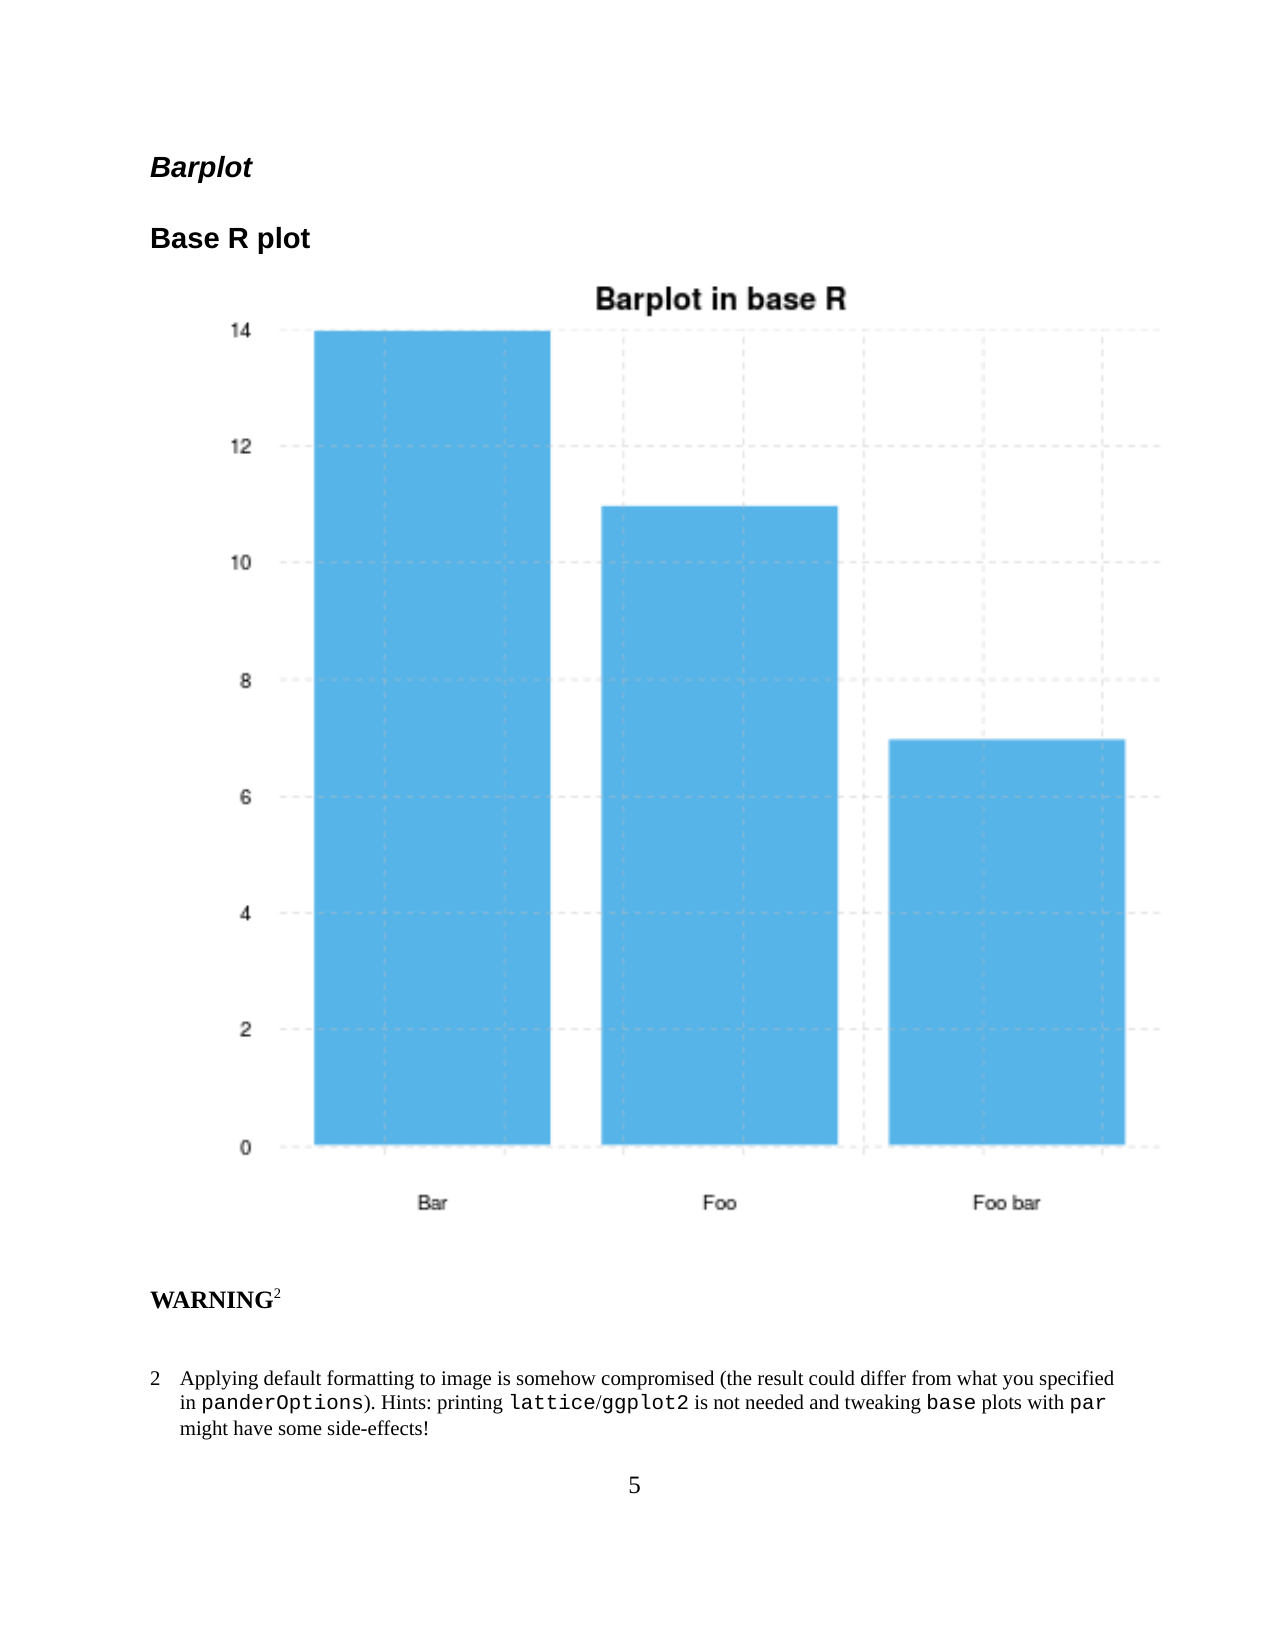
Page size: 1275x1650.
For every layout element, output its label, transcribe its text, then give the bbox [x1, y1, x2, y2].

subtitle Barplot [150, 150, 1125, 183]
text WARNING [150, 1280, 1125, 1314]
picture [150, 267, 1163, 1280]
text Applying default formatting to image is somehow compromised (the result could differ from what you specified in panderOptions). Hints: printing lattice/ggplot2 is not needed and tweaking base plots with par might have some side-effects! [150, 1366, 1125, 1440]
subtitle Base R plot [150, 221, 1125, 254]
